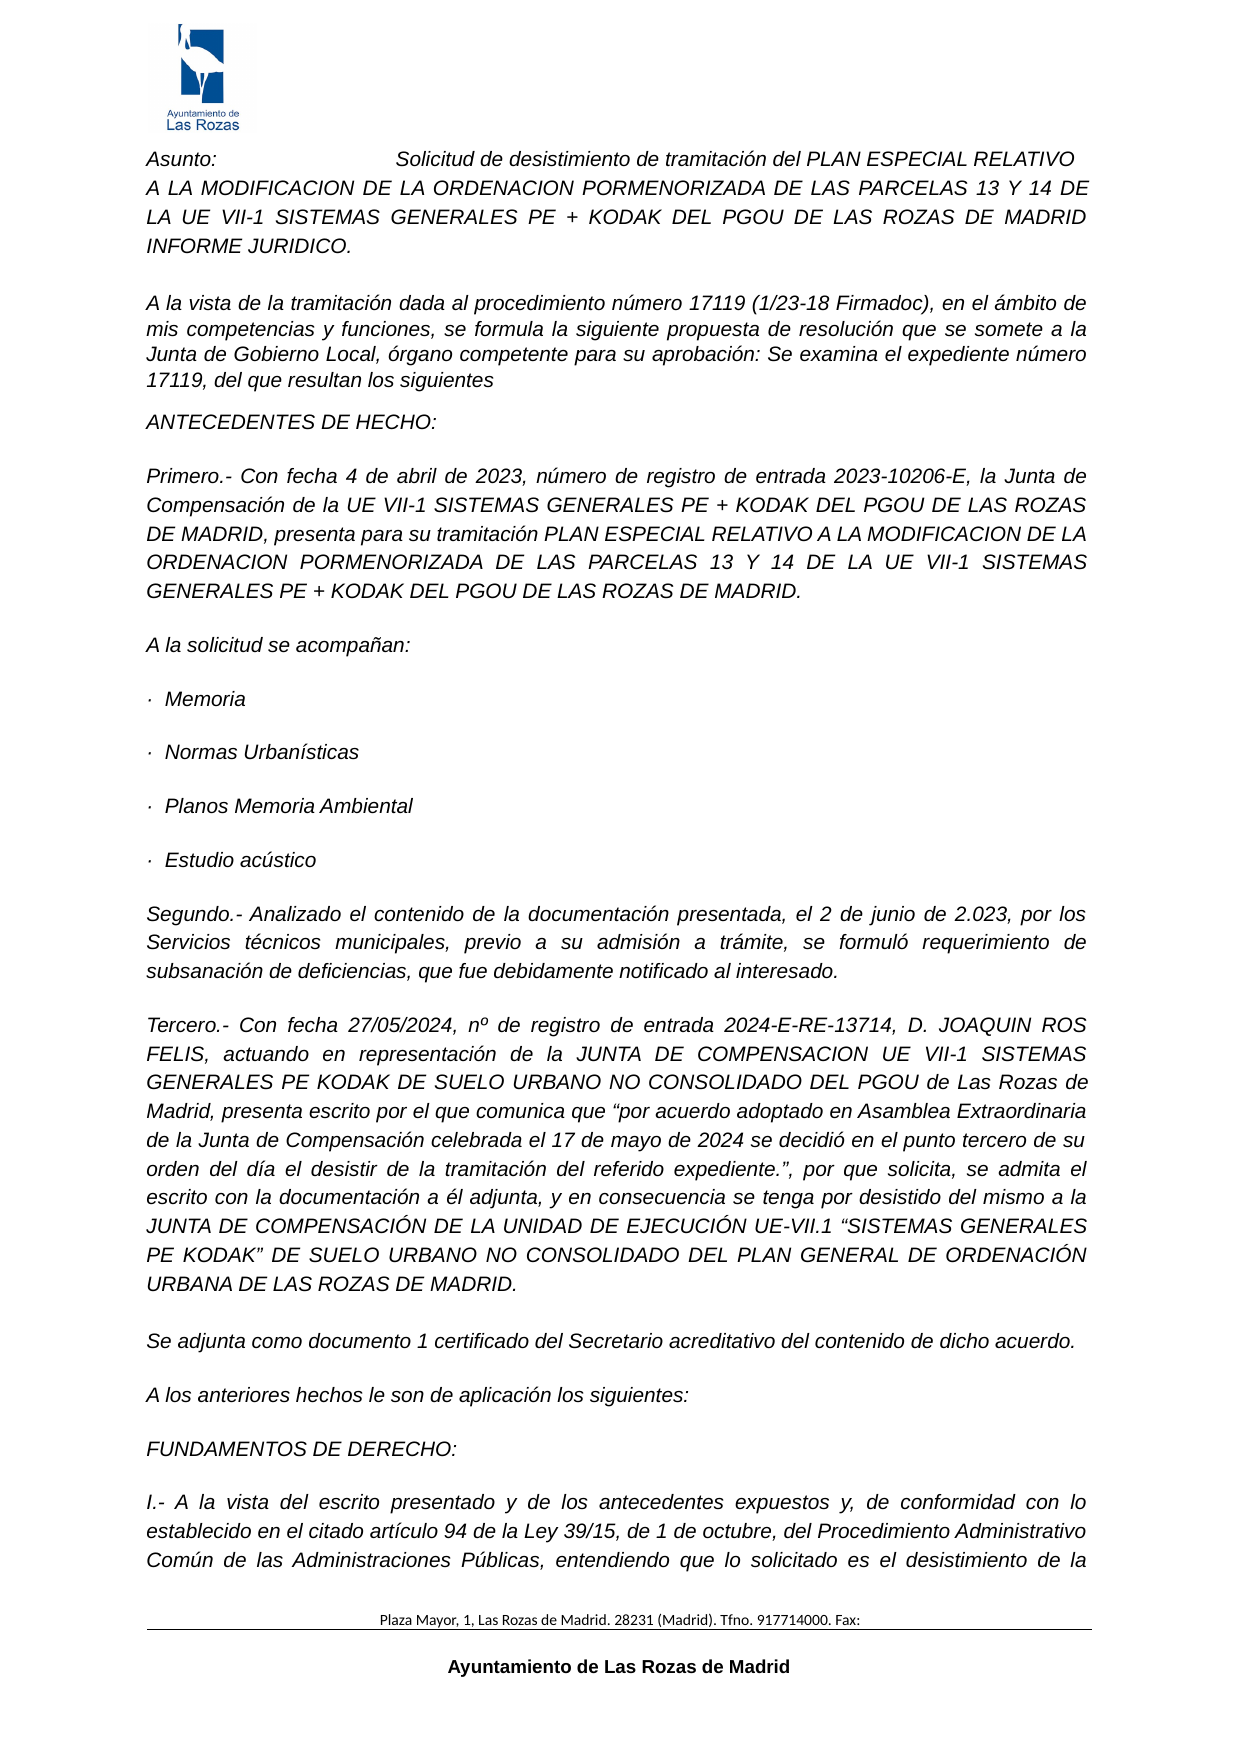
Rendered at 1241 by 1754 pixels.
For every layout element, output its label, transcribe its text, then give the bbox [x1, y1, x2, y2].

text I.- A la vista del escrito presentado y de los antecedentes expuestos y, de conformidad con lo establecido en el citado artículo 94 de la Ley 39/15, de 1 de octubre, del Procedimiento Administrativo Común de las Administraciones Públicas, entendiendo que lo solicitado es el desistimiento de la [146, 1490, 1090, 1572]
text Segundo.- Analizado el contenido de la documentación presentada, el 2 de junio de 2.023, por los Servicios técnicos municipales, previo a su admisión a trámite, se formuló requerimiento de subsanación de deficiencias, que fue debidamente notificado al interesado. [146, 901, 1090, 983]
text Tercero.- Con fecha 27/05/2024, nº de registro de entrada 2024-E-RE-13714, D. JOAQUIN ROS FELIS, actuando en representación de la JUNTA DE COMPENSACION UE VII-1 SISTEMAS GENERALES PE KODAK DE SUELO URBANO NO CONSOLIDADO DEL PGOU de Las Rozas de Madrid, presenta escrito por el que comunica que “por acuerdo adoptado en Asamblea Extraordinaria de la Junta de Compensación celebrada el 17 de mayo de 2024 se decidió en el punto tercero de su orden del día el desistir de la tramitación del referido expediente.”, por que solicita, se admita el escrito con la documentación a él adjunta, y en consecuencia se tenga por desistido del mismo a la JUNTA DE COMPENSACIÓN DE LA UNIDAD DE EJECUCIÓN UE-VII.1 “SISTEMAS GENERALES PE KODAK” DE SUELO URBANO NO CONSOLIDADO DEL PLAN GENERAL DE ORDENACIÓN URBANA DE LAS ROZAS DE MADRID. [146, 1013, 1090, 1295]
text Asunto: Solicitud de desistimiento de tramitación del PLAN ESPECIAL RELATIVO [146, 147, 1090, 171]
text · Estudio acústico [146, 848, 1090, 872]
text FUNDAMENTOS DE DERECHO: [146, 1436, 1090, 1460]
text A la solicitud se acompañan: [146, 633, 1090, 657]
text ANTECEDENTES DE HECHO: [146, 410, 1090, 434]
text · Memoria [146, 686, 1090, 710]
text Primero.- Con fecha 4 de abril de 2023, número de registro de entrada 2023-10206-E, la Junta de Compensación de la UE VII-1 SISTEMAS GENERALES PE + KODAK DEL PGOU DE LAS ROZAS DE MADRID, presenta para su tramitación PLAN ESPECIAL RELATIVO A LA MODIFICACION DE LA ORDENACION PORMENORIZADA DE LAS PARCELAS 13 Y 14 DE LA UE VII-1 SISTEMAS GENERALES PE + KODAK DEL PGOU DE LAS ROZAS DE MADRID. [146, 464, 1090, 603]
text Se adjunta como documento 1 certificado del Secretario acreditativo del contenido de dicho acuerdo. [146, 1329, 1090, 1353]
text · Normas Urbanísticas [146, 740, 1090, 764]
text · Planos Memoria Ambiental [146, 794, 1090, 818]
text A la vista de la tramitación dada al procedimiento número 17119 (1/23-18 Firmadoc), en el ámbito de mis competencias y funciones, se formula la siguiente propuesta de resolución que se somete a la Junta de Gobierno Local, órgano competente para su aprobación: Se examina el expediente número 17119, del que resultan los siguientes [146, 291, 1090, 392]
text A los anteriores hechos le son de aplicación los siguientes: [146, 1383, 1090, 1407]
text A LA MODIFICACION DE LA ORDENACION PORMENORIZADA DE LAS PARCELAS 13 Y 14 DE LA UE VII-1 SISTEMAS GENERALES PE + KODAK DEL PGOU DE LAS ROZAS DE MADRID INFORME JURIDICO. [146, 176, 1090, 257]
